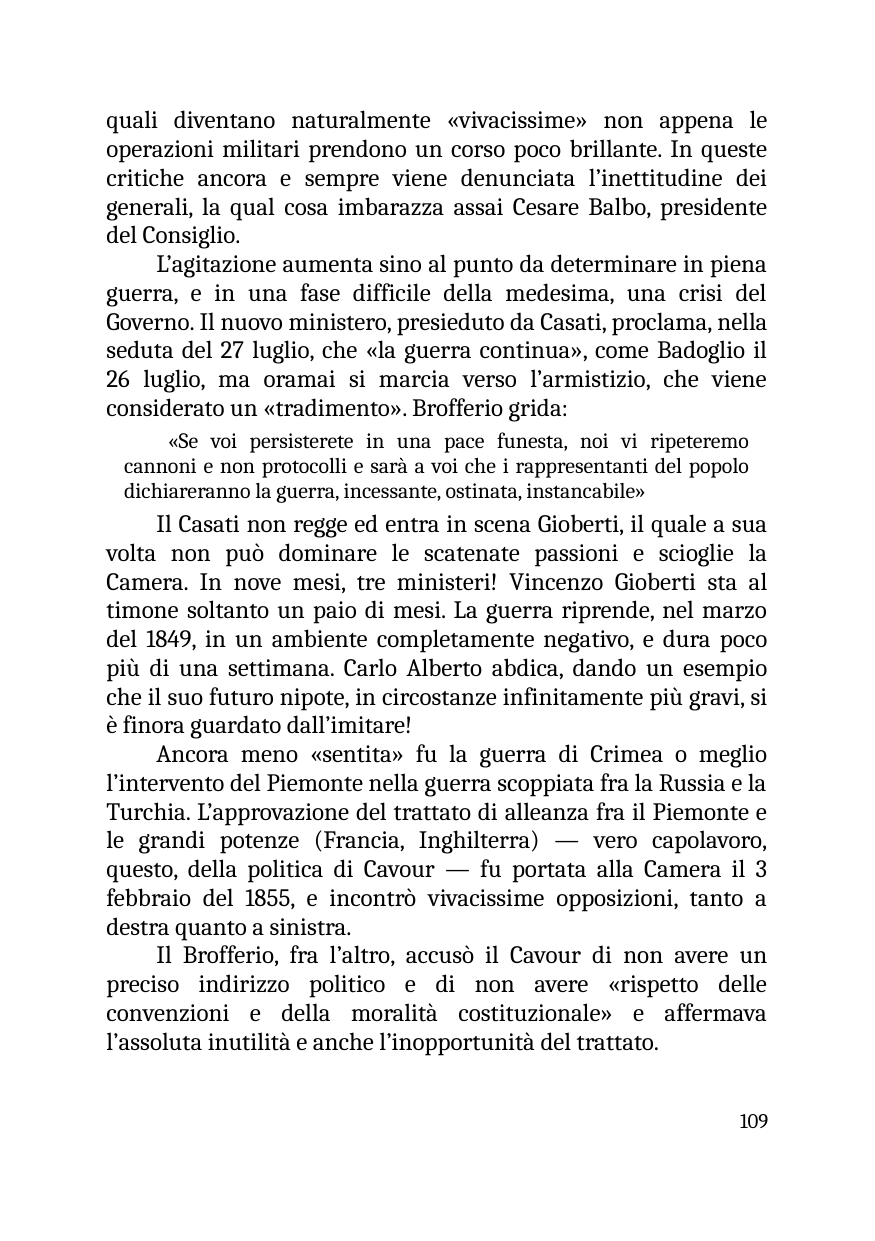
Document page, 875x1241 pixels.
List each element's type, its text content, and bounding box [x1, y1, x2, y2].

text L’agitazione aumenta sino al punto da determinare in piena guerra, e in una fase difficile della medesima, una crisi del Governo. Il nuovo ministero, presieduto da Casati, proclama, nella seduta del 27 luglio, che «la guerra continua», come Badoglio il 26 luglio, ma oramai si marcia verso l’armistizio, che viene considerato un «tradimento». Brofferio grida: [106, 250, 768, 422]
text «Se voi persisterete in una pace funesta, noi vi ripeteremo cannoni e non protocolli e sarà a voi che i rappresentanti del popolo dichiareranno la guerra, incessante, ostinata, instancabile» [124, 428, 750, 504]
text quali diventano naturalmente «vivacissime» non appena le operazioni militari prendono un corso poco brillante. In queste critiche ancora e sempre viene denunciata l’inettitudine dei generali, la qual cosa imbarazza assai Cesare Balbo, presidente del Consiglio. [106, 106, 768, 250]
text Il Casati non regge ed entra in scena Gioberti, il quale a sua volta non può dominare le scatenate passioni e scioglie la Camera. In nove mesi, tre ministeri! Vincenzo Gioberti sta al timone soltanto un paio di mesi. La guerra riprende, nel marzo del 1849, in un ambiente completamente negativo, e dura poco più di una settimana. Carlo Alberto abdica, dando un esempio che il suo futuro nipote, in circostanze infinitamente più gravi, si è finora guardato dall’imitare! [106, 510, 768, 740]
text Il Brofferio, fra l’altro, accusò il Cavour di non avere un preciso indirizzo politico e di non avere «rispetto delle convenzioni e della moralità costituzionale» e affermava l’assoluta inutilità e anche l’inopportunità del trattato. [106, 941, 768, 1056]
text Ancora meno «sentita» fu la guerra di Crimea o meglio l’intervento del Piemonte nella guerra scoppiata fra la Russia e la Turchia. L’approvazione del trattato di alleanza fra il Piemonte e le grandi potenze (Francia, Inghilterra) — vero capolavoro, questo, della politica di Cavour — fu portata alla Camera il 3 febbraio del 1855, e incontrò vivacissime opposizioni, tanto a destra quanto a sinistra. [106, 740, 768, 941]
